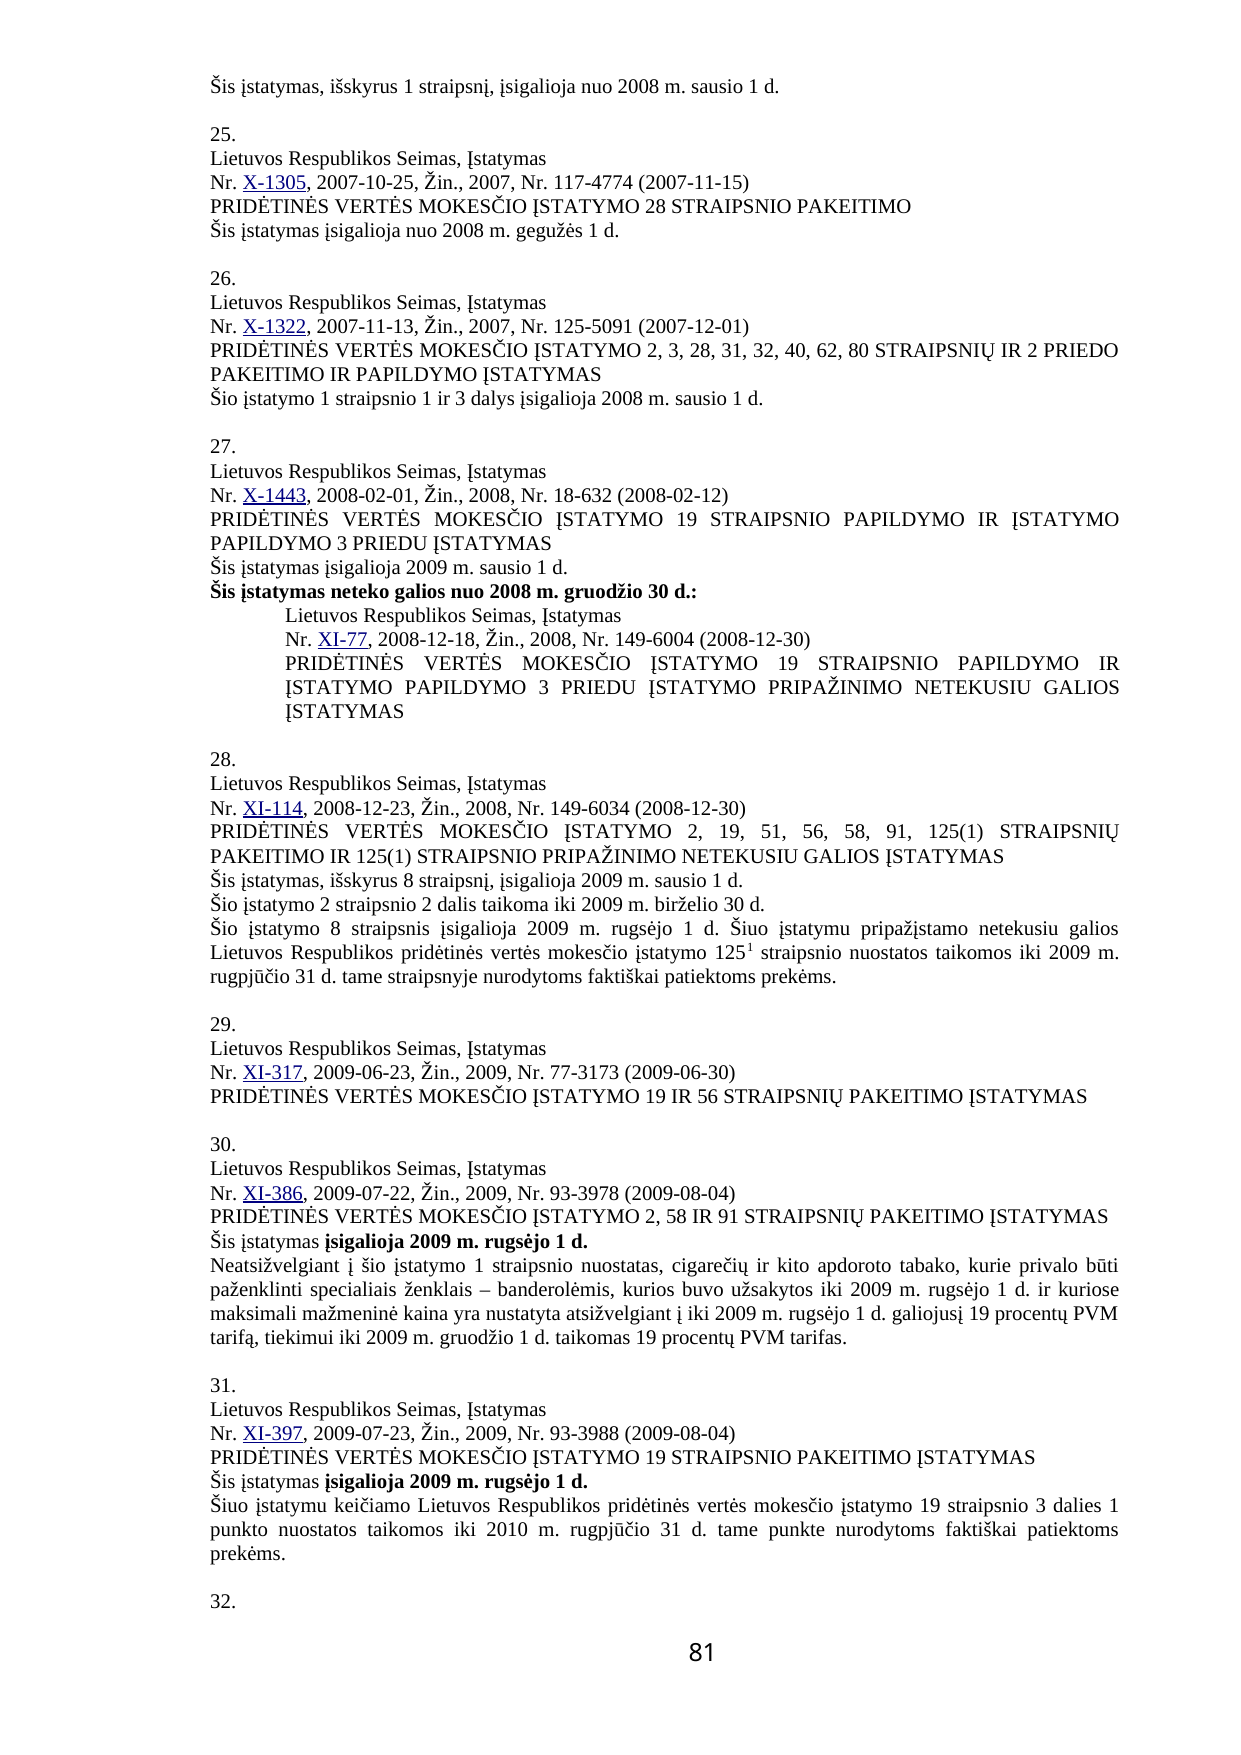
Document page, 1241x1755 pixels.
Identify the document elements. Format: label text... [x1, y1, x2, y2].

text Šis įstatymas įsigalioja 2009 m. sausio 1 d. [210, 555, 1120, 579]
text Šiuo įstatymu keičiamo Lietuvos Respublikos pridėtinės vertės mokesčio įstatymo 19 straipsnio 3 dalies 1 punkto nuostatos taikomos iki 2010 m. rugpjūčio 31 d. tame punkte nurodytoms faktiškai patiektoms prekėms. [210, 1493, 1120, 1565]
text 31. [210, 1373, 1120, 1397]
text PRIDĖTINĖS VERTĖS MOKESČIO ĮSTATYMO 19 IR 56 STRAIPSNIŲ PAKEITIMO ĮSTATYMAS [210, 1084, 1120, 1108]
text Šis įstatymas įsigalioja 2009 m. rugsėjo 1 d. [210, 1469, 1120, 1493]
text PRIDĖTINĖS VERTĖS MOKESČIO ĮSTATYMO 19 STRAIPSNIO PAPILDYMO IR ĮSTATYMO PAPILDYMO 3 PRIEDU ĮSTATYMAS [210, 507, 1120, 555]
text Lietuvos Respublikos Seimas, Įstatymas [210, 771, 1120, 795]
text 29. [210, 1012, 1120, 1036]
text PRIDĖTINĖS VERTĖS MOKESČIO ĮSTATYMO 2, 3, 28, 31, 32, 40, 62, 80 STRAIPSNIŲ IR 2 PRIEDO PAKEITIMO IR PAPILDYMO ĮSTATYMAS [210, 338, 1120, 386]
text Nr. X-1305, 2007-10-25, Žin., 2007, Nr. 117-4774 (2007-11-15) [210, 170, 1120, 194]
text PRIDĖTINĖS VERTĖS MOKESČIO ĮSTATYMO 28 STRAIPSNIO PAKEITIMO [210, 194, 1120, 218]
text Nr. XI-114, 2008-12-23, Žin., 2008, Nr. 149-6034 (2008-12-30) [210, 795, 1120, 819]
text Neatsižvelgiant į šio įstatymo 1 straipsnio nuostatas, cigarečių ir kito apdoroto tabako, kurie privalo būti paženklinti specialiais ženklais – banderolėmis, kurios buvo užsakytos iki 2009 m. rugsėjo 1 d. ir kuriose maksimali mažmeninė kaina yra nustatyta atsižvelgiant į iki 2009 m. rugsėjo 1 d. galiojusį 19 procentų PVM tarifą, tiekimui iki 2009 m. gruodžio 1 d. taikomas 19 procentų PVM tarifas. [210, 1253, 1120, 1349]
text 30. [210, 1132, 1120, 1156]
text Šis įstatymas, išskyrus 8 straipsnį, įsigalioja 2009 m. sausio 1 d. [210, 868, 1120, 892]
text Lietuvos Respublikos Seimas, Įstatymas [210, 1036, 1120, 1060]
text Šis įstatymas, išskyrus 1 straipsnį, įsigalioja nuo 2008 m. sausio 1 d. [210, 73, 1120, 98]
text Lietuvos Respublikos Seimas, Įstatymas [210, 290, 1120, 314]
text PRIDĖTINĖS VERTĖS MOKESČIO ĮSTATYMO 2, 19, 51, 56, 58, 91, 125(1) STRAIPSNIŲ PAKEITIMO IR 125(1) STRAIPSNIO PRIPAŽINIMO NETEKUSIU GALIOS ĮSTATYMAS [210, 819, 1120, 868]
text Šio įstatymo 8 straipsnis įsigalioja 2009 m. rugsėjo 1 d. Šiuo įstatymu pripažįstamo netekusiu galios Lietuvos Respublikos pridėtinės vertės mokesčio įstatymo 1251 straipsnio nuostatos taikomos iki 2009 m. rugpjūčio 31 d. tame straipsnyje nurodytoms faktiškai patiektoms prekėms. [210, 916, 1120, 988]
text Lietuvos Respublikos Seimas, Įstatymas [210, 458, 1120, 483]
text Nr. XI-317, 2009-06-23, Žin., 2009, Nr. 77-3173 (2009-06-30) [210, 1060, 1120, 1084]
text Nr. X-1443, 2008-02-01, Žin., 2008, Nr. 18-632 (2008-02-12) [210, 483, 1120, 507]
text Šis įstatymas neteko galios nuo 2008 m. gruodžio 30 d.: [210, 579, 1120, 603]
text Lietuvos Respublikos Seimas, Įstatymas [210, 146, 1120, 170]
text Šio įstatymo 1 straipsnio 1 ir 3 dalys įsigalioja 2008 m. sausio 1 d. [210, 386, 1120, 410]
text PRIDĖTINĖS VERTĖS MOKESČIO ĮSTATYMO 19 STRAIPSNIO PAKEITIMO ĮSTATYMAS [210, 1445, 1120, 1469]
text Šio įstatymo 2 straipsnio 2 dalis taikoma iki 2009 m. birželio 30 d. [210, 892, 1120, 916]
text 26. [210, 266, 1120, 290]
text 27. [210, 434, 1120, 458]
text 25. [210, 122, 1120, 146]
text 28. [210, 747, 1120, 771]
text Nr. X-1322, 2007-11-13, Žin., 2007, Nr. 125-5091 (2007-12-01) [210, 314, 1120, 338]
text 32. [210, 1589, 1120, 1613]
text Nr. XI-386, 2009-07-22, Žin., 2009, Nr. 93-3978 (2009-08-04) [210, 1180, 1120, 1204]
text Nr. XI-397, 2009-07-23, Žin., 2009, Nr. 93-3988 (2009-08-04) [210, 1421, 1120, 1445]
text Lietuvos Respublikos Seimas, Įstatymas [210, 1156, 1120, 1180]
text Lietuvos Respublikos Seimas, Įstatymas [210, 603, 1120, 627]
text PRIDĖTINĖS VERTĖS MOKESČIO ĮSTATYMO 19 STRAIPSNIO PAPILDYMO IR ĮSTATYMO PAPILDYMO 3 PRIEDU ĮSTATYMO PRIPAŽINIMO NETEKUSIU GALIOS ĮSTATYMAS [285, 651, 1120, 723]
text Šis įstatymas įsigalioja 2009 m. rugsėjo 1 d. [210, 1228, 1120, 1253]
text PRIDĖTINĖS VERTĖS MOKESČIO ĮSTATYMO 2, 58 IR 91 STRAIPSNIŲ PAKEITIMO ĮSTATYMAS [210, 1204, 1120, 1228]
text Nr. XI-77, 2008-12-18, Žin., 2008, Nr. 149-6004 (2008-12-30) [210, 627, 1120, 651]
text Šis įstatymas įsigalioja nuo 2008 m. gegužės 1 d. [210, 218, 1120, 242]
text Lietuvos Respublikos Seimas, Įstatymas [210, 1397, 1120, 1421]
